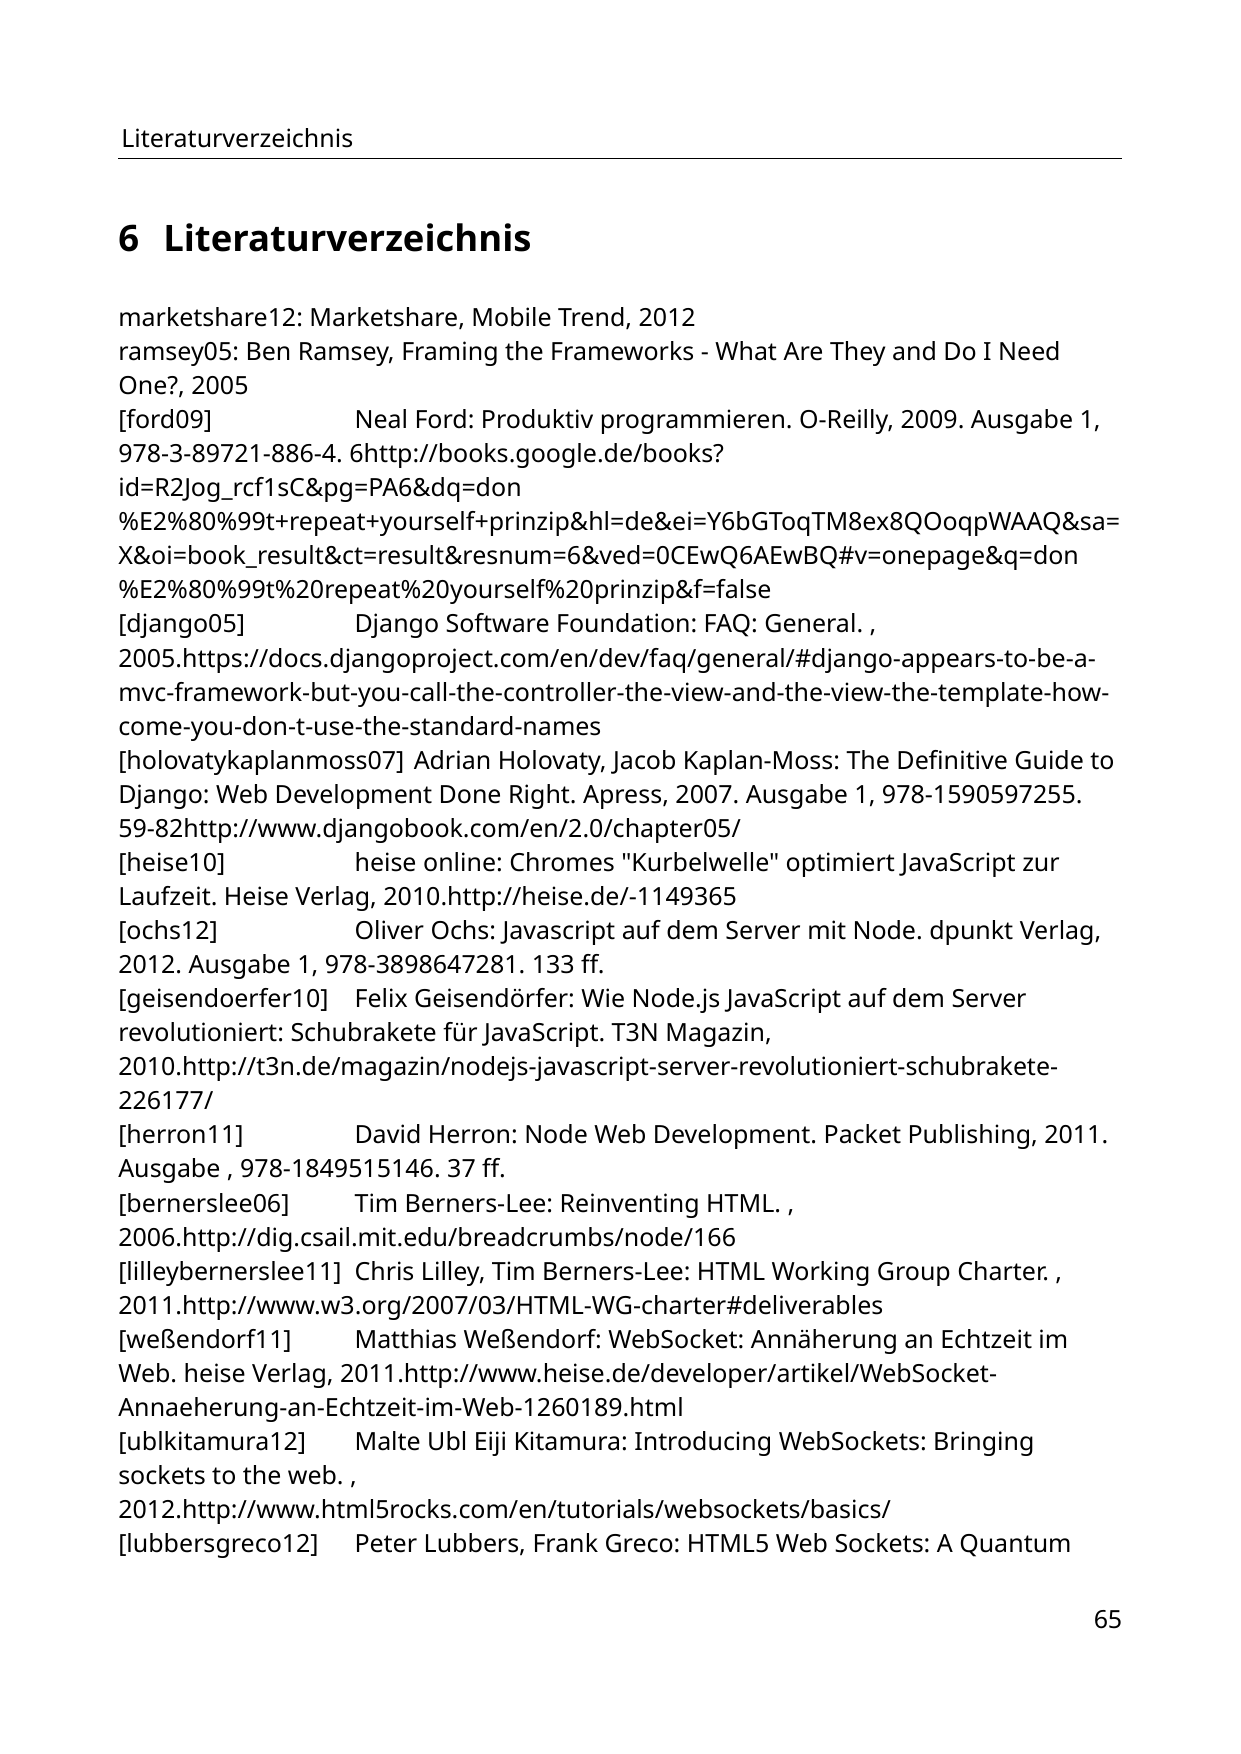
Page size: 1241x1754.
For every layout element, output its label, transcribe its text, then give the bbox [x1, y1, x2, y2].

text ramsey05: Ben Ramsey, Framing the Frameworks - What Are They and Do I Need One?, 2005 [118, 334, 1122, 402]
text marketshare12: Marketshare, Mobile Trend, 2012 [118, 299, 1122, 334]
text [heise10] heise online: Chromes "Kurbelwelle" optimiert JavaScript zur Laufzeit. Heise Verlag, 2010.http://heise.de/-1149365 [118, 844, 1122, 913]
text [lilleybernerslee11] Chris Lilley, Tim Berners-Lee: HTML Working Group Charter. , 2011.http://www.w3.org/2007/03/HTML-WG-charter#deliverables [118, 1253, 1122, 1321]
subtitle Literaturverzeichnis [118, 213, 1122, 262]
text [lubbersgreco12] Peter Lubbers, Frank Greco: HTML5 Web Sockets: A Quantum [118, 1526, 1122, 1560]
text [ublkitamura12] Malte Ubl Eiji Kitamura: Introducing WebSockets: Bringing sockets to the web. , 2012.http://www.html5rocks.com/en/tutorials/websockets/basics/ [118, 1424, 1122, 1526]
text [holovatykaplanmoss07] Adrian Holovaty, Jacob Kaplan-Moss: The Definitive Guide to Django: Web Development Done Right. Apress, 2007. Ausgabe 1, 978-1590597255. 59-82http://www.djangobook.com/en/2.0/chapter05/ [118, 742, 1122, 844]
text [bernerslee06] Tim Berners-Lee: Reinventing HTML. , 2006.http://dig.csail.mit.edu/breadcrumbs/node/166 [118, 1185, 1122, 1253]
text [ford09] Neal Ford: Produktiv programmieren. O-Reilly, 2009. Ausgabe 1, 978-3-89721-886-4. 6http://books.google.de/books?id=R2Jog_rcf1sC&pg=PA6&dq=don%E2%80%99t+repeat+yourself+prinzip&hl=de&ei=Y6bGToqTM8ex8QOoqpWAAQ&sa=X&oi=book_result&ct=result&resnum=6&ved=0CEwQ6AEwBQ#v=onepage&q=don%E2%80%99t%20repeat%20yourself%20prinzip&f=false [118, 402, 1122, 606]
text [ochs12] Oliver Ochs: Javascript auf dem Server mit Node. dpunkt Verlag, 2012. Ausgabe 1, 978-3898647281. 133 ff. [118, 913, 1122, 981]
text [weßendorf11] Matthias Weßendorf: WebSocket: Annäherung an Echtzeit im Web. heise Verlag, 2011.http://www.heise.de/developer/artikel/WebSocket-Annaeherung-an-Echtzeit-im-Web-1260189.html [118, 1321, 1122, 1424]
text [herron11] David Herron: Node Web Development. Packet Publishing, 2011. Ausgabe , 978-1849515146. 37 ff. [118, 1117, 1122, 1185]
text [geisendoerfer10] Felix Geisendörfer: Wie Node.js JavaScript auf dem Server revolutioniert: Schubrakete für JavaScript. T3N Magazin, 2010.http://t3n.de/magazin/nodejs-javascript-server-revolutioniert-schubrakete-226177/ [118, 981, 1122, 1117]
text [django05] Django Software Foundation: FAQ: General. , 2005.https://docs.djangoproject.com/en/dev/faq/general/#django-appears-to-be-a-mvc-framework-but-you-call-the-controller-the-view-and-the-view-the-template-how-come-you-don-t-use-the-standard-names [118, 606, 1122, 742]
